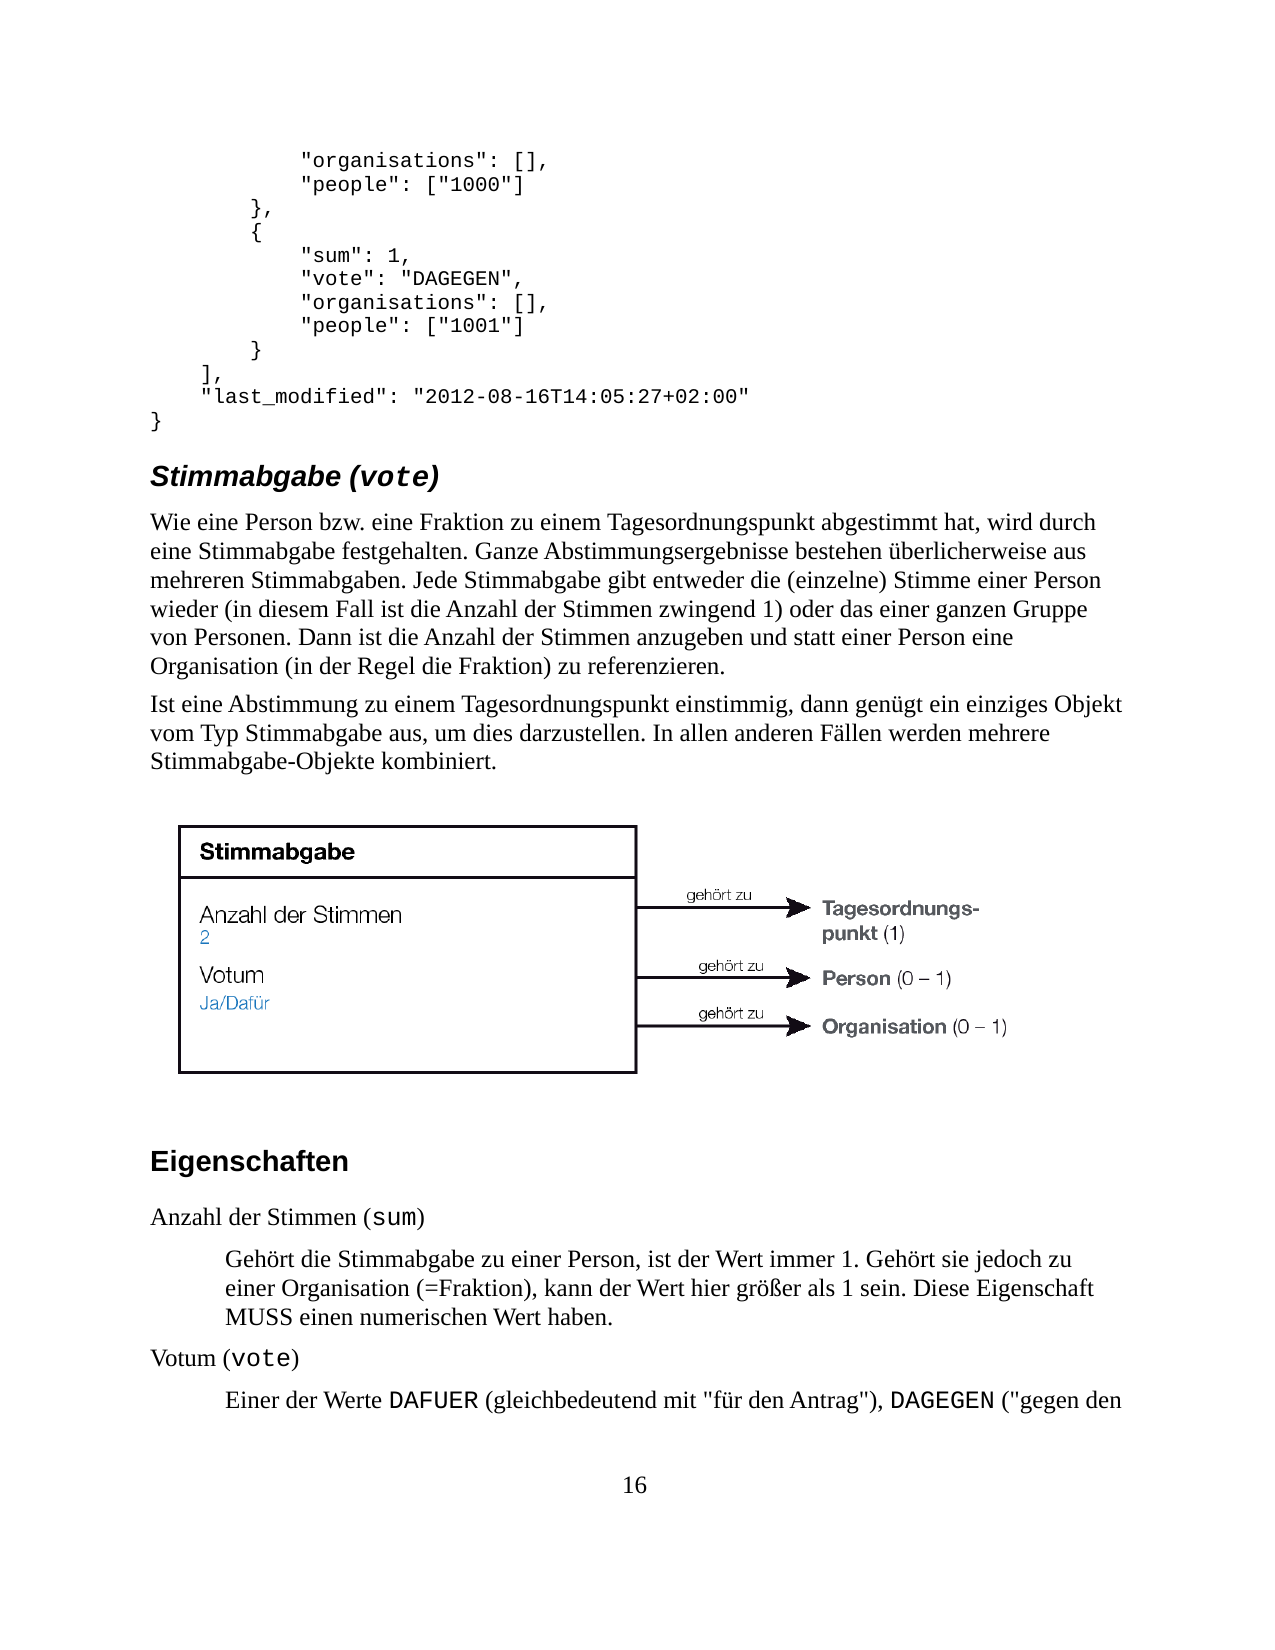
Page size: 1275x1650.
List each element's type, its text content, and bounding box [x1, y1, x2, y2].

text "vote": "DAGEGEN", [150, 268, 1125, 292]
text "people": ["1001"] [150, 316, 1125, 339]
text Anzahl der Stimmen (sum) [150, 1202, 1125, 1232]
text "people": ["1000"] [150, 174, 1125, 197]
text "organisations": [], [150, 150, 1125, 174]
picture [150, 793, 1030, 1110]
text }, [150, 197, 1125, 221]
text Wie eine Person bzw. eine Fraktion zu einem Tagesordnungspunkt abgestimmt hat, wird durch eine Stimmabgabe festgehalten. Ganze Abstimmungsergebnisse bestehen überlicherweise aus mehreren Stimmabgaben. Jede Stimmabgabe gibt entweder die (einzelne) Stimme einer Person wieder (in diesem Fall ist die Anzahl der Stimmen zwingend 1) oder das einer ganzen Gruppe von Personen. Dann ist die Anzahl der Stimmen anzugeben und statt einer Person eine Organisation (in der Regel die Fraktion) zu referenzieren. [150, 507, 1125, 680]
text Votum (vote) [150, 1343, 1125, 1373]
text } [150, 339, 1125, 363]
subtitle Eigenschaften [150, 1144, 1125, 1177]
text "last_modified": "2012-08-16T14:05:27+02:00" [150, 386, 1125, 410]
text "organisations": [], [150, 292, 1125, 316]
subtitle Stimmabgabe (vote) [150, 459, 1125, 495]
text Gehört die Stimmabgabe zu einer Person, ist der Wert immer 1. Gehört sie jedoch zu einer Organisation (=Fraktion), kann der Wert hier größer als 1 sein. Diese Eigenschaft MUSS einen numerischen Wert haben. [225, 1244, 1125, 1331]
text { [150, 221, 1125, 244]
text ], [150, 363, 1125, 386]
text } [150, 410, 1125, 434]
text Einer der Werte DAFUER (gleichbedeutend mit "für den Antrag"), DAGEGEN ("gegen den [225, 1386, 1125, 1416]
text Ist eine Abstimmung zu einem Tagesordnungspunkt einstimmig, dann genügt ein einziges Objekt vom Typ Stimmabgabe aus, um dies darzustellen. In allen anderen Fällen werden mehrere Stimmabgabe-Objekte kombiniert. [150, 689, 1125, 775]
text "sum": 1, [150, 244, 1125, 268]
